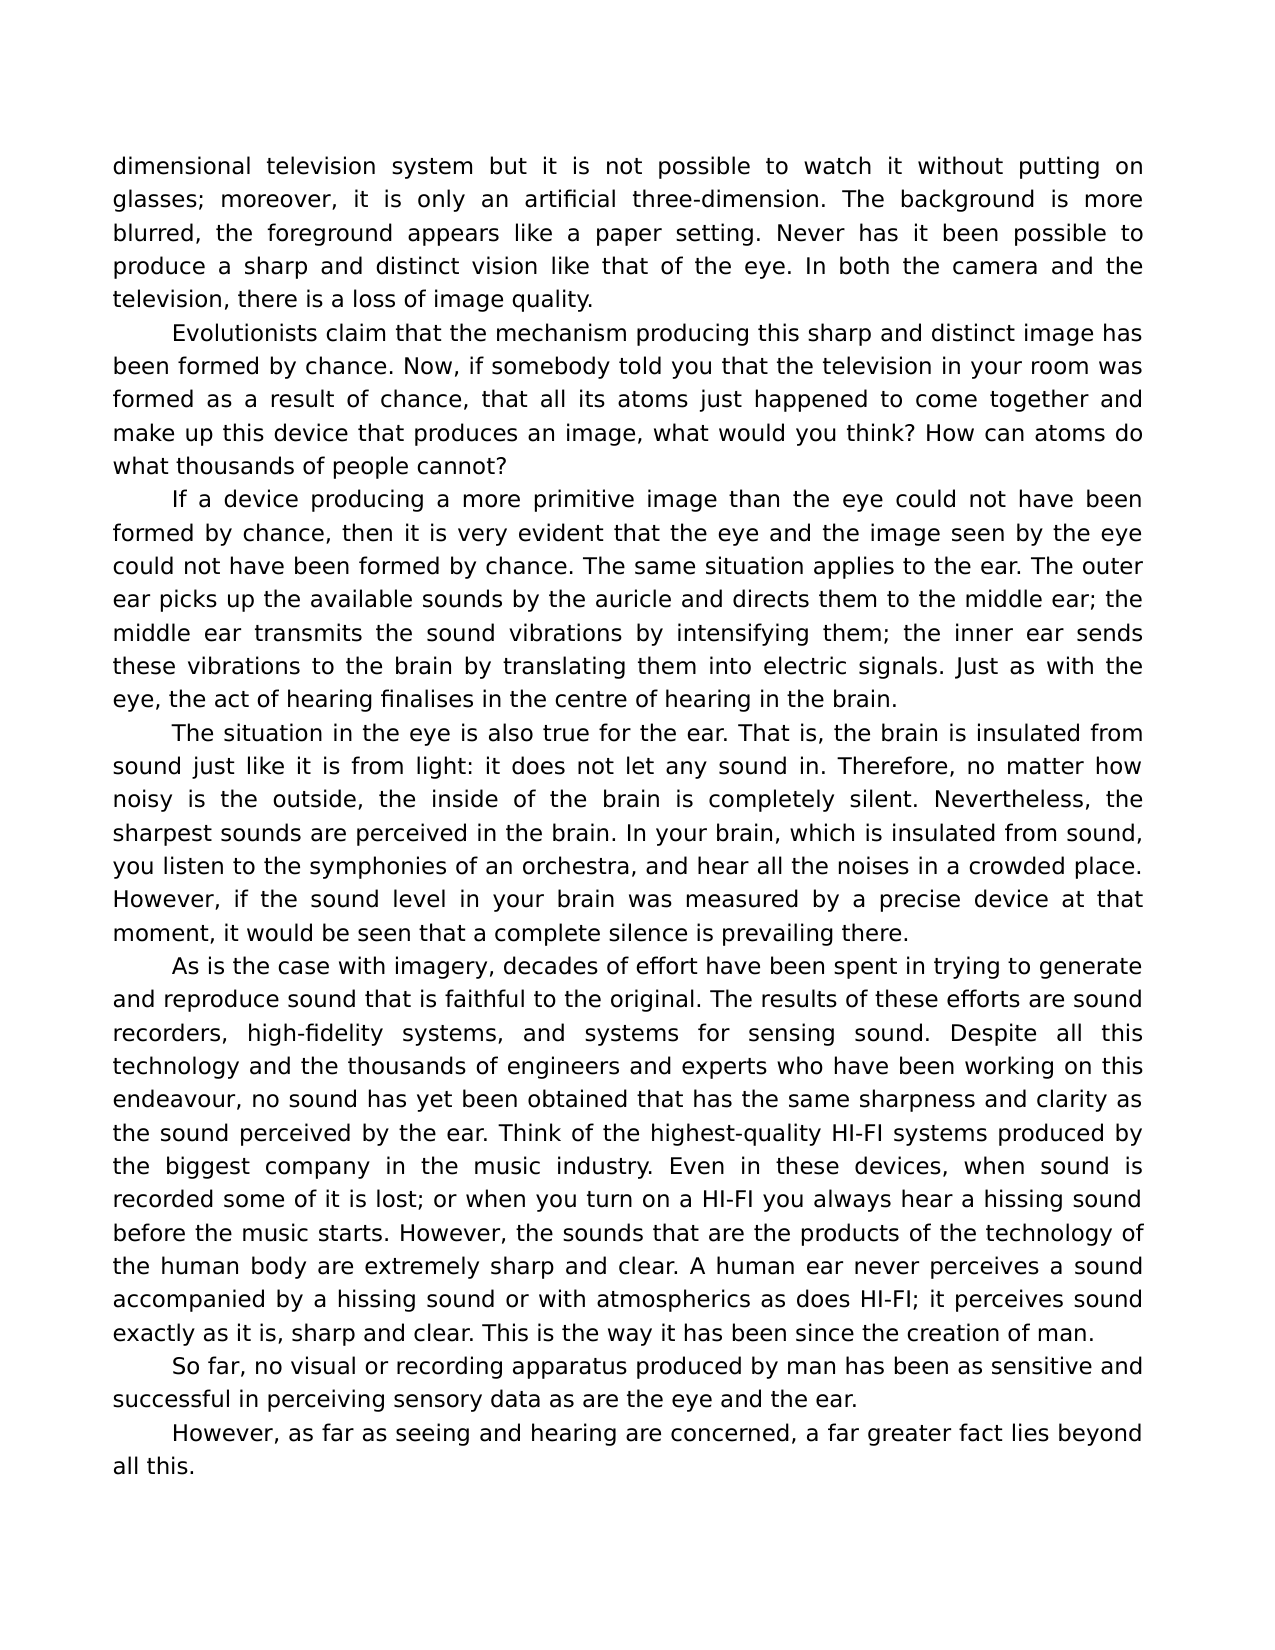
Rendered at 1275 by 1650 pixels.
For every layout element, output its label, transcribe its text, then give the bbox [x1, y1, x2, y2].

text dimensional television system but it is not possible to watch it without putting on glasses; moreover, it is only an artificial three-dimension. The background is more blurred, the foreground appears like a paper setting. Never has it been possible to produce a sharp and distinct vision like that of the eye. In both the camera and the television, there is a loss of image quality. [112, 148, 1145, 314]
text Evolutionists claim that the mechanism producing this sharp and distinct image has been formed by chance. Now, if somebody told you that the television in your room was formed as a result of chance, that all its atoms just happened to come together and make up this device that produces an image, what would you think? How can atoms do what thousands of people cannot? [112, 314, 1145, 481]
text The situation in the eye is also true for the ear. That is, the brain is insulated from sound just like it is from light: it does not let any sound in. Therefore, no matter how noisy is the outside, the inside of the brain is completely silent. Nevertheless, the sharpest sounds are perceived in the brain. In your brain, which is insulated from sound, you listen to the symphonies of an orchestra, and hear all the noises in a crowded place. However, if the sound level in your brain was measured by a precise device at that moment, it would be seen that a complete silence is prevailing there. [112, 714, 1145, 948]
text However, as far as seeing and hearing are concerned, a far greater fact lies beyond all this. [112, 1414, 1145, 1481]
text If a device producing a more primitive image than the eye could not have been formed by chance, then it is very evident that the eye and the image seen by the eye could not have been formed by chance. The same situation applies to the ear. The outer ear picks up the available sounds by the auricle and directs them to the middle ear; the middle ear transmits the sound vibrations by intensifying them; the inner ear sends these vibrations to the brain by translating them into electric signals. Just as with the eye, the act of hearing finalises in the centre of hearing in the brain. [112, 481, 1145, 714]
text So far, no visual or recording apparatus produced by man has been as sensitive and successful in perceiving sensory data as are the eye and the ear. [112, 1348, 1145, 1414]
text As is the case with imagery, decades of effort have been spent in trying to generate and reproduce sound that is faithful to the original. The results of these efforts are sound recorders, high-fidelity systems, and systems for sensing sound. Despite all this technology and the thousands of engineers and experts who have been working on this endeavour, no sound has yet been obtained that has the same sharpness and clarity as the sound perceived by the ear. Think of the highest-quality HI-FI systems produced by the biggest company in the music industry. Even in these devices, when sound is recorded some of it is lost; or when you turn on a HI-FI you always hear a hissing sound before the music starts. However, the sounds that are the products of the technology of the human body are extremely sharp and clear. A human ear never perceives a sound accompanied by a hissing sound or with atmospherics as does HI-FI; it perceives sound exactly as it is, sharp and clear. This is the way it has been since the creation of man. [112, 948, 1145, 1348]
